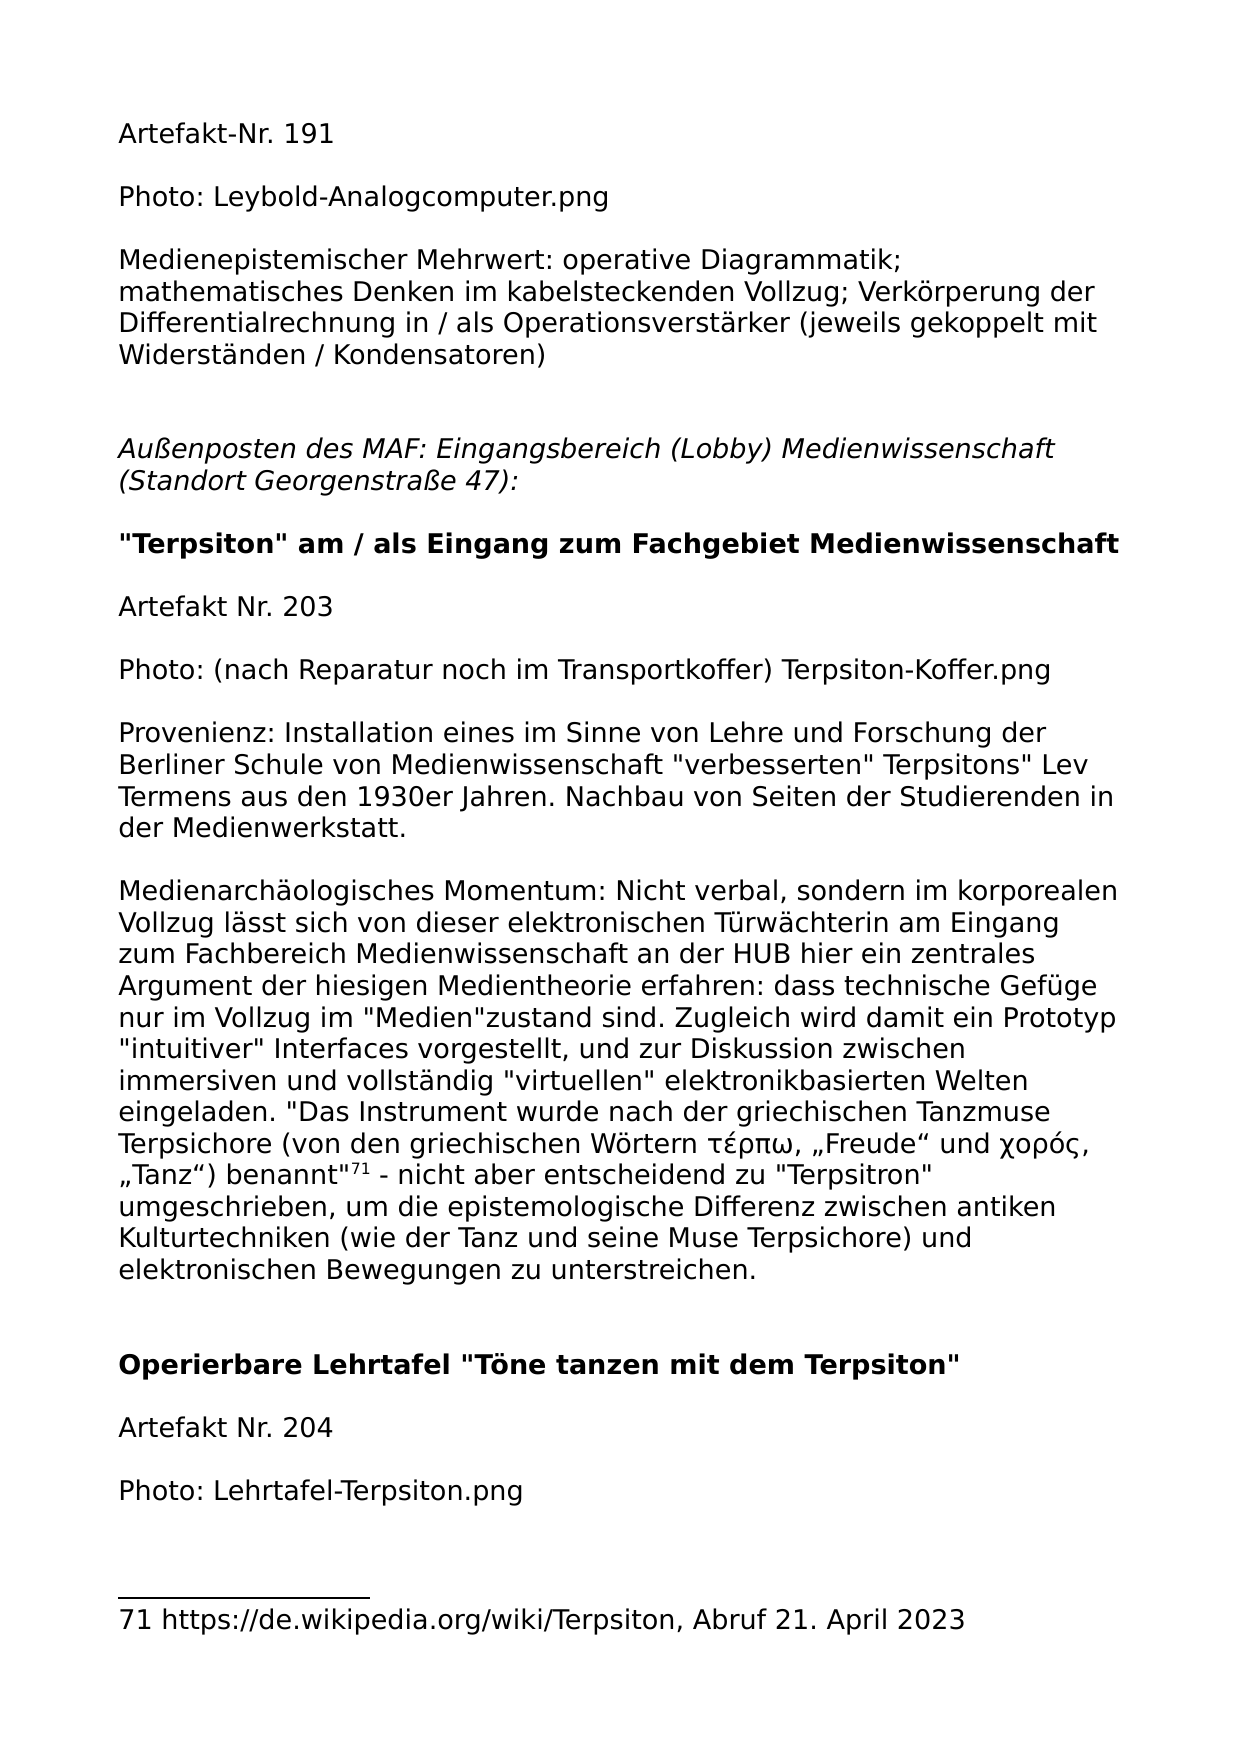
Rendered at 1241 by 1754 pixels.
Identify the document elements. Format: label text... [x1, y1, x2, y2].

text Medienepistemischer Mehrwert: operative Diagrammatik; mathematisches Denken im kabelsteckenden Vollzug; Verkörperung der Differentialrechnung in / als Operationsverstärker (jeweils gekoppelt mit Widerständen / Kondensatoren) [118, 244, 1122, 371]
text Photo: Leybold-Analogcomputer.png [118, 181, 1122, 213]
text https://de.wikipedia.org/wiki/Terpsiton, Abruf 21. April 2023 [118, 1604, 1122, 1636]
text Außenposten des MAF: Eingangsbereich (Lobby) Medienwissenschaft (Standort Georgenstraße 47): [118, 434, 1122, 497]
text Artefakt Nr. 204 [118, 1412, 1122, 1444]
text Medienarchäologisches Momentum: Nicht verbal, sondern im korporealen Vollzug lässt sich von dieser elektronischen Türwächterin am Eingang zum Fachbereich Medienwissenschaft an der HUB hier ein zentrales Argument der hiesigen Medientheorie erfahren: dass technische Gefüge nur im Vollzug im "Medien"zustand sind. Zugleich wird damit ein Prototyp "intuitiver" Interfaces vorgestellt, und zur Diskussion zwischen immersiven und vollständig "virtuellen" elektronikbasierten Welten eingeladen. "Das Instrument wurde nach der griechischen Tanzmuse Terpsichore (von den griechischen Wörtern τέρπω, „Freude“ und χoρός, „Tanz“) benannt" - nicht aber entscheidend zu "Terpsitron" umgeschrieben, um die epistemologische Differenz zwischen antiken Kulturtechniken (wie der Tanz und seine Muse Terpsichore) und elektronischen Bewegungen zu unterstreichen. [118, 876, 1122, 1286]
text Artefakt-Nr. 191 [118, 118, 1122, 150]
text Provenienz: Installation eines im Sinne von Lehre und Forschung der Berliner Schule von Medienwissenschaft "verbesserten" Terpsitons" Lev Termens aus den 1930er Jahren. Nachbau von Seiten der Studierenden in der Medienwerkstatt. [118, 718, 1122, 844]
text Photo: Lehrtafel-Terpsiton.png [118, 1475, 1122, 1507]
text Artefakt Nr. 203 [118, 592, 1122, 623]
text Photo: (nach Reparatur noch im Transportkoffer) Terpsiton-Koffer.png [118, 655, 1122, 686]
text Operierbare Lehrtafel "Töne tanzen mit dem Terpsiton" [118, 1349, 1122, 1381]
text "Terpsiton" am / als Eingang zum Fachgebiet Medienwissenschaft [118, 528, 1122, 560]
